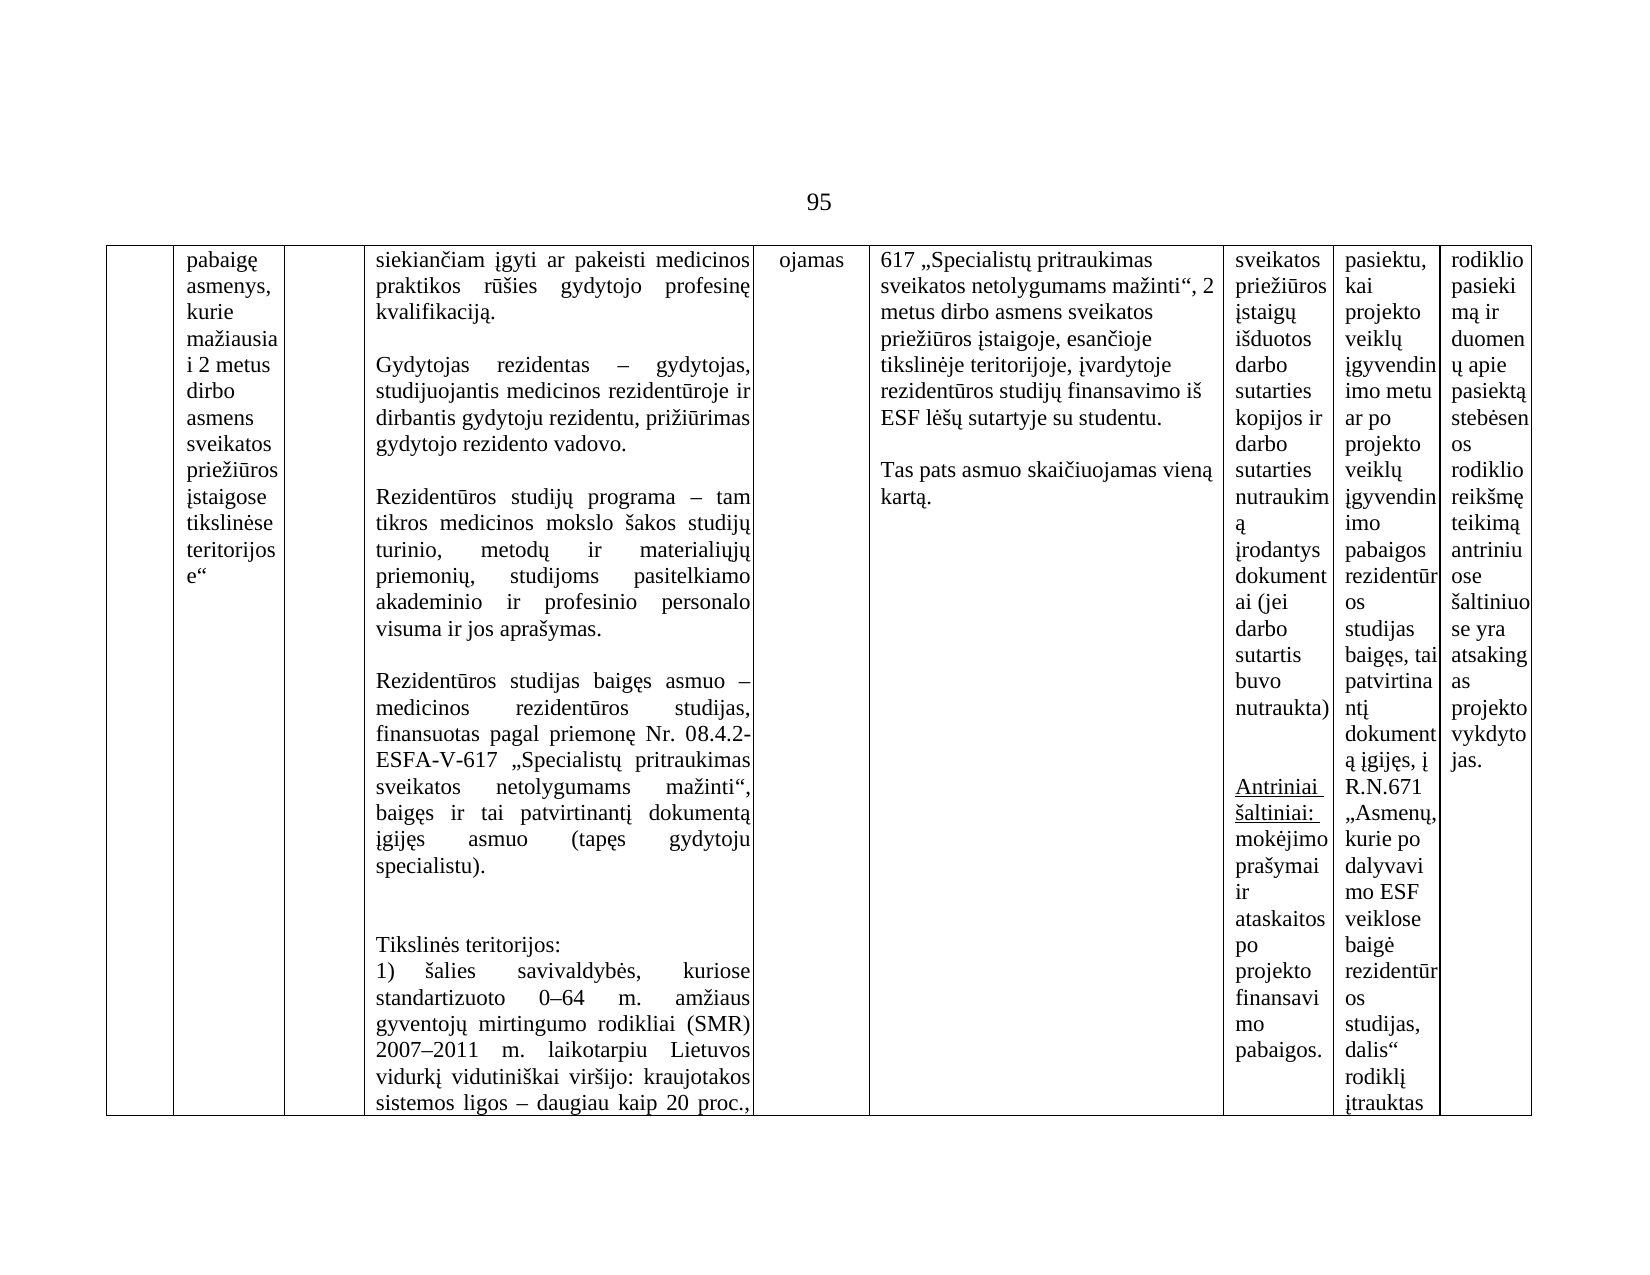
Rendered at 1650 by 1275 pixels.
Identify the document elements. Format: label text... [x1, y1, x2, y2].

table_cell ojamas [754, 246, 869, 1115]
table_cell [107, 246, 173, 1115]
table_cell [285, 246, 364, 1115]
table_cell sveikatos priežiūros įstaigų išduotos darbo sutarties kopijos ir darbo sutarties nutraukimą įrodantys dokumentai (jei darbo sutartis buvo nutraukta) Antriniai šaltiniai: mokėjimo prašymai ir ataskaitos po projekto finansavimo pabaigos. [1224, 246, 1333, 1115]
table_cell rodiklio pasiekimą ir duomenų apie pasiektą stebėsenos rodiklio reikšmę teikimą antriniuose šaltiniuose yra atsakingas projekto vykdytojas. [1441, 246, 1531, 1115]
table_cell pabaigę asmenys, kurie mažiausiai 2 metus dirbo asmens sveikatos priežiūros įstaigose tikslinėse teritorijose“ [174, 246, 284, 1115]
table_cell pasiektu, kai projekto veiklų įgyvendinimo metu ar po projekto veiklų įgyvendinimo pabaigos rezidentūros studijas baigęs, tai patvirtinantį dokumentą įgijęs, į R.N.671 „Asmenų, kurie po dalyvavimo ESF veiklose baigė rezidentūros studijas, dalis“ rodiklį įtrauktas [1334, 246, 1439, 1115]
table_cell siekiančiam įgyti ar pakeisti medicinos praktikos rūšies gydytojo profesinę kvalifikaciją. Gydytojas rezidentas – gydytojas, studijuojantis medicinos rezidentūroje ir dirbantis gydytoju rezidentu, prižiūrimas gydytojo rezidento vadovo. Rezidentūros studijų programa – tam tikros medicinos mokslo šakos studijų turinio, metodų ir materialiųjų priemonių, studijoms pasitelkiamo akademinio ir profesinio personalo visuma ir jos aprašymas. Rezidentūros studijas baigęs asmuo – medicinos rezidentūros studijas, finansuotas pagal priemonę Nr. 08.4.2-ESFA-V-617 „Specialistų pritraukimas sveikatos netolygumams mažinti“, baigęs ir tai patvirtinantį dokumentą įgijęs asmuo (tapęs gydytoju specialistu). Tikslinės teritorijos: 1) šalies savivaldybės, kuriose standartizuoto 0–64 m. amžiaus gyventojų mirtingumo rodikliai (SMR) 2007–2011 m. laikotarpiu Lietuvos vidurkį vidutiniškai viršijo: kraujotakos sistemos ligos – daugiau kaip 20 proc., [365, 246, 753, 1115]
table_cell 617 „Specialistų pritraukimas sveikatos netolygumams mažinti“, 2 metus dirbo asmens sveikatos priežiūros įstaigoje, esančioje tikslinėje teritorijoje, įvardytoje rezidentūros studijų finansavimo iš ESF lėšų sutartyje su studentu. Tas pats asmuo skaičiuojamas vieną kartą. [870, 246, 1223, 1115]
